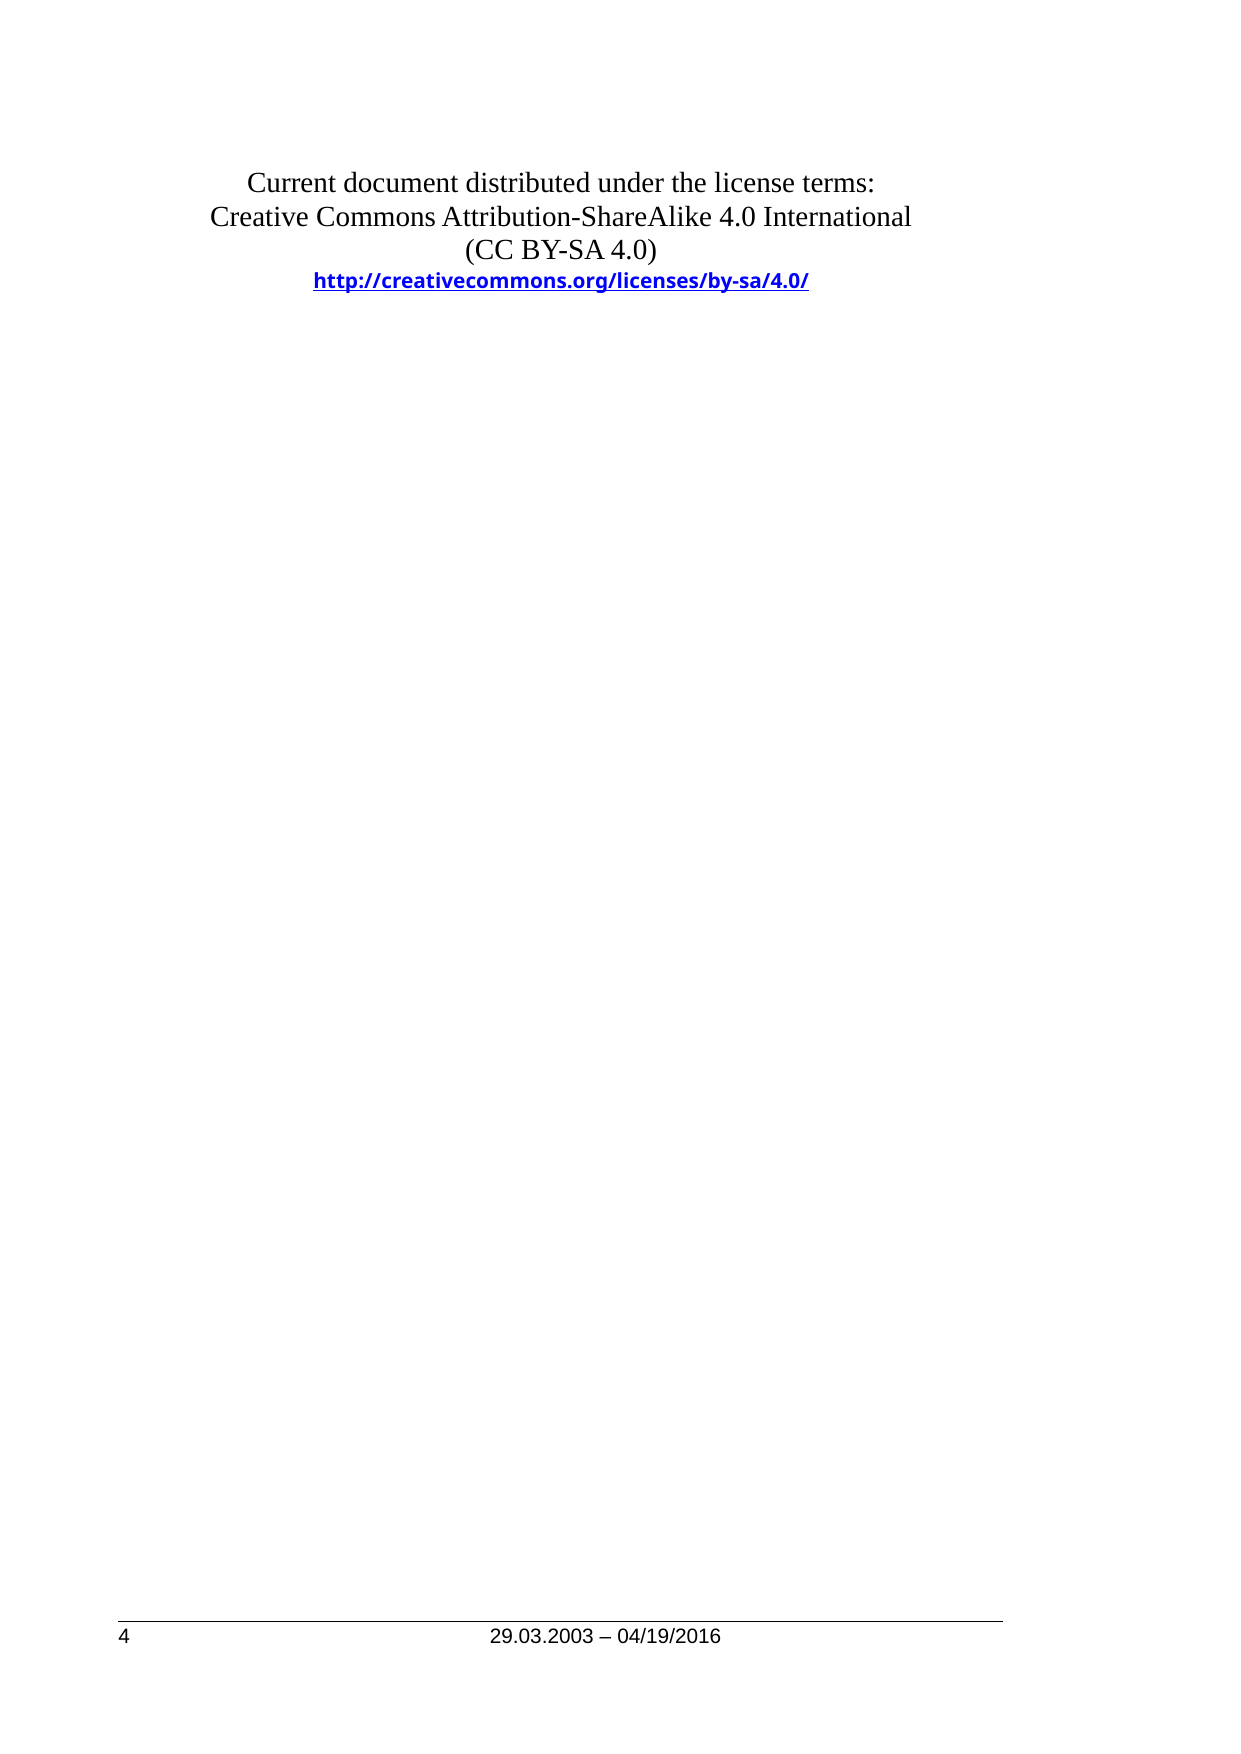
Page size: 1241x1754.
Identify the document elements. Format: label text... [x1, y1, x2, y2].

text Current document distributed under the license terms: [118, 165, 1004, 199]
text (CC BY-SA 4.0) [118, 232, 1004, 266]
text Creative Commons Attribution-ShareAlike 4.0 International [118, 199, 1004, 232]
text http://creativecommons.org/licenses/by-sa/4.0/ [118, 266, 1004, 294]
